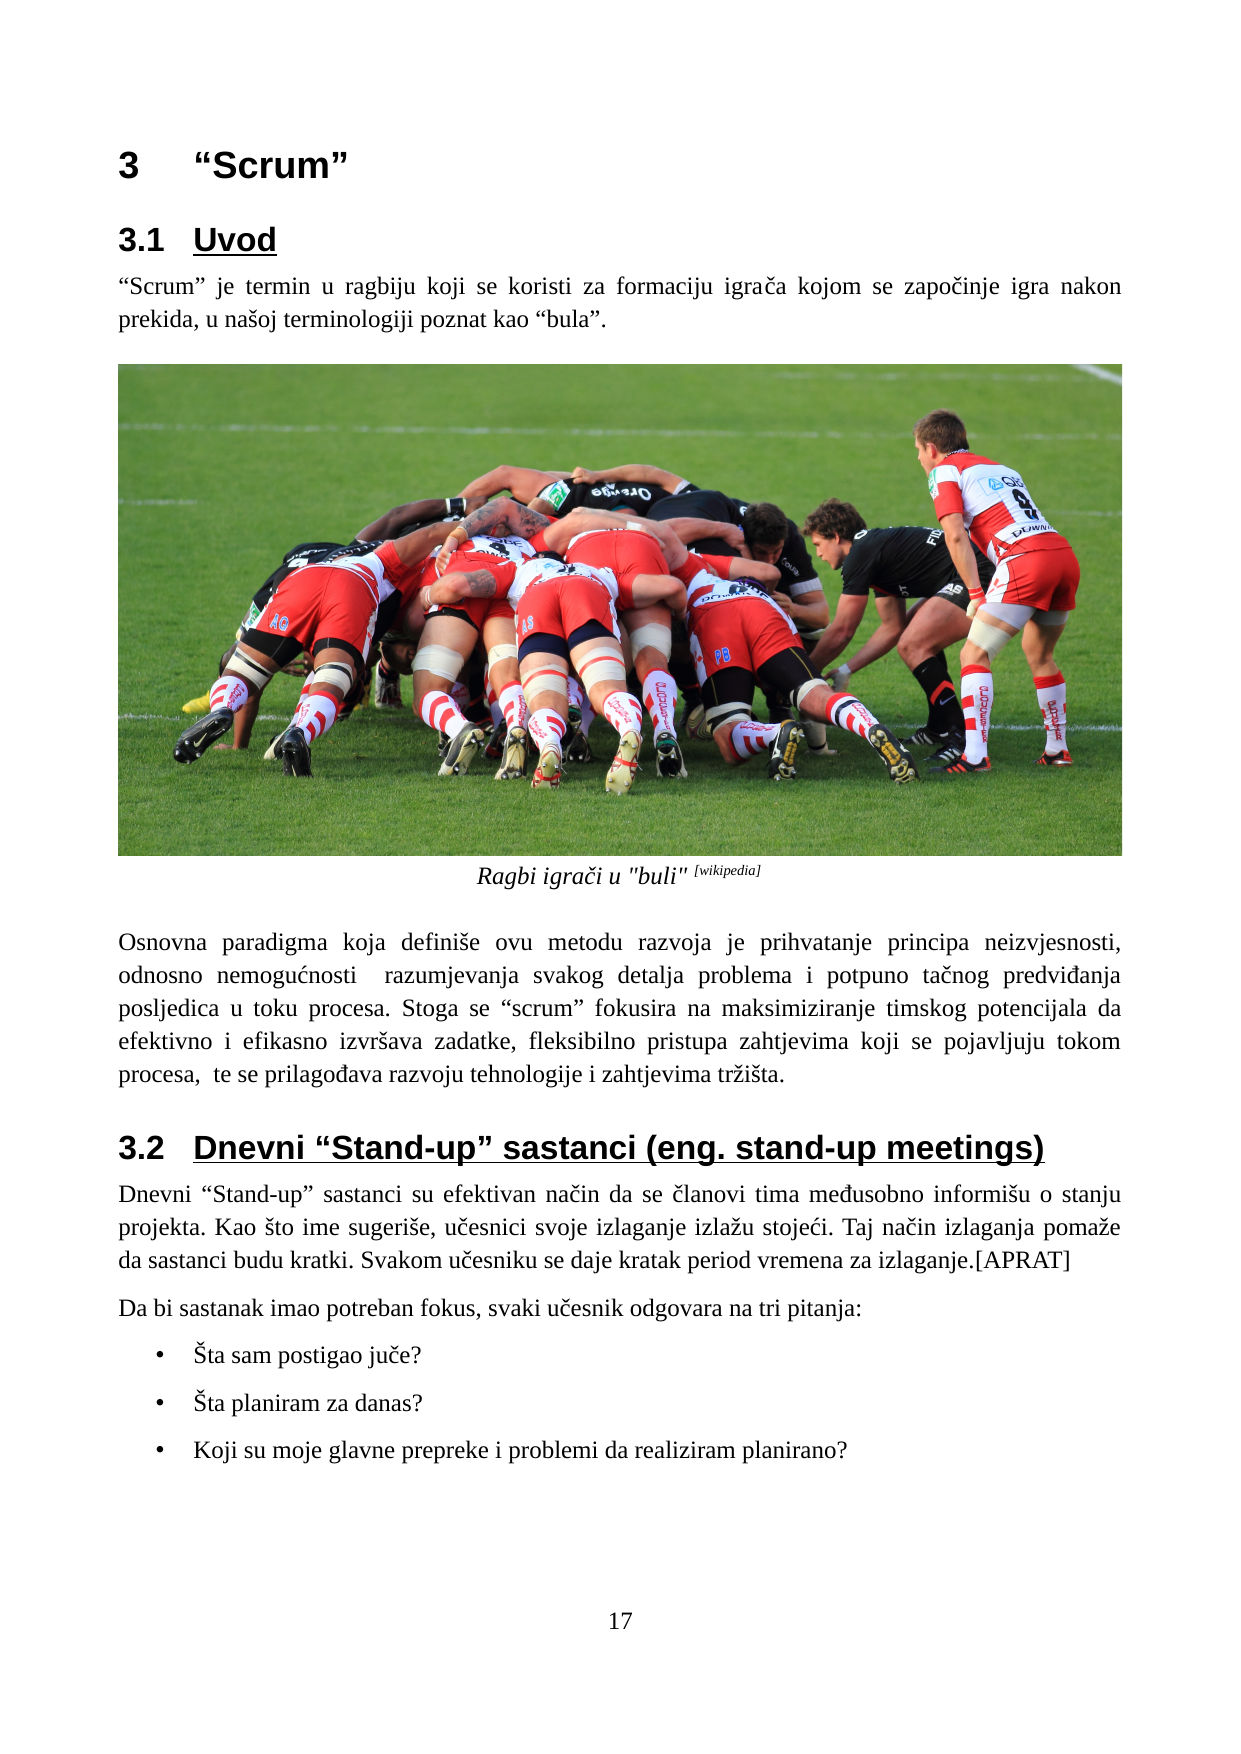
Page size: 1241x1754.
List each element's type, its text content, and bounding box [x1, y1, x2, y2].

text Osnovna paradigma koja definiše ovu metodu razvoja je prihvatanje principa neizvjesnosti, odnosno nemogućnosti razumjevanja svakog detalja problema i potpuno tačnog predviđanja posljedica u toku procesa. Stoga se “scrum” fokusira na maksimiziranje timskog potencijala da efektivno i efikasno izvršava zadatke, fleksibilno pristupa zahtjevima koji se pojavljuju tokom procesa, te se prilagođava razvoju tehnologije i zahtjevima tržišta. [118, 890, 1122, 1088]
picture [118, 364, 1123, 856]
text Da bi sastanak imao potreban fokus, svaki učesnik odgovara na tri pitanja: [118, 1293, 1122, 1321]
subtitle Dnevni “Stand-up” sastanci (eng. stand-up meetings) [118, 1128, 1122, 1167]
subtitle Uvod [118, 220, 1122, 259]
text “Scrum” je termin u ragbiju koji se koristi za formaciju igrača kojom se započinje igra nakon prekida, u našoj terminologiji poznat kao “bula”. [118, 271, 1122, 333]
text [116, 352, 1124, 364]
list Šta planiram za danas? [156, 1388, 1122, 1417]
text Dnevni “Stand-up” sastanci su efektivan način da se članovi tima međusobno informišu o stanju projekta. Kao što ime sugeriše, učesnici svoje izlaganje izlažu stojeći. Taj način izlaganja pomaže da sastanci budu kratki. Svakom učesniku se daje kratak period vremena za izlaganje.[APRAT] [118, 1179, 1122, 1274]
list Koji su moje glavne prepreke i problemi da realiziram planirano? [156, 1436, 1122, 1464]
subtitle “Scrum” [118, 143, 1122, 187]
text Ragbi igrači u "buli" [wikipedia] [116, 856, 1124, 890]
list Šta sam postigao juče? [156, 1340, 1122, 1369]
